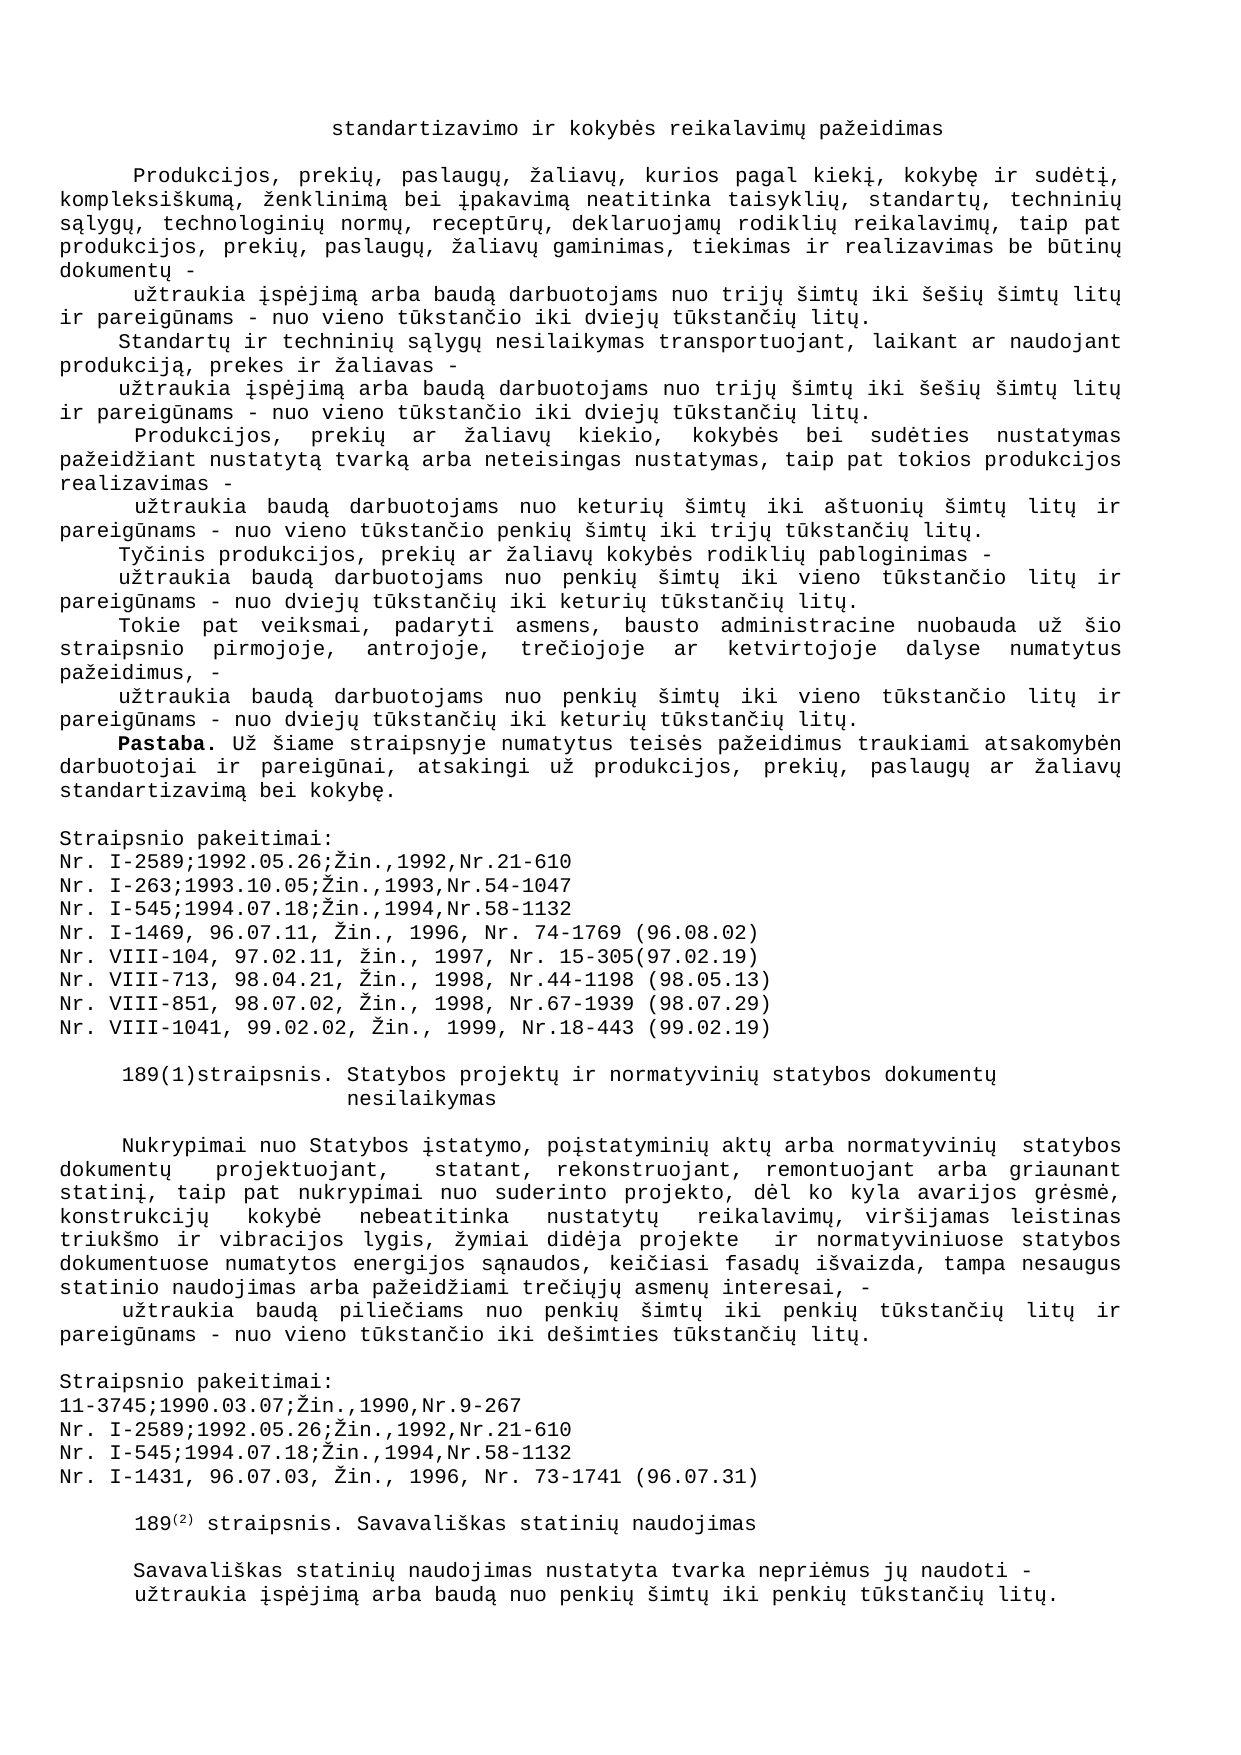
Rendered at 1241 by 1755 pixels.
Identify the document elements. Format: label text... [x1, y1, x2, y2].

text Tokie pat veiksmai, padaryti asmens, bausto administracine nuobauda už šio straipsnio pirmojoje, antrojoje, trečiojoje ar ketvirtojoje dalyse numatytus pažeidimus, - [59, 615, 1122, 686]
text 189(1)straipsnis. Statybos projektų ir normatyvinių statybos dokumentų [59, 1064, 1122, 1088]
text užtraukia baudą darbuotojams nuo keturių šimtų iki aštuonių šimtų litų ir pareigūnams - nuo vieno tūkstančio penkių šimtų iki trijų tūkstančių litų. [59, 496, 1122, 544]
text Nr. I-545;1994.07.18;Žin.,1994,Nr.58-1132 [59, 898, 1122, 922]
text Nr. I-545;1994.07.18;Žin.,1994,Nr.58-1132 [59, 1442, 1122, 1466]
text Pastaba. Už šiame straipsnyje numatytus teisės pažeidimus traukiami atsakomybėn darbuotojai ir pareigūnai, atsakingi už produkcijos, prekių, paslaugų ar žaliavų standartizavimą bei kokybę. [59, 733, 1122, 804]
text užtraukia baudą darbuotojams nuo penkių šimtų iki vieno tūkstančio litų ir pareigūnams - nuo dviejų tūkstančių iki keturių tūkstančių litų. [59, 686, 1122, 733]
text Nr. VIII-851, 98.07.02, Žin., 1998, Nr.67-1939 (98.07.29) [59, 993, 1122, 1017]
text Nr. VIII-104, 97.02.11, žin., 1997, Nr. 15-305(97.02.19) [59, 946, 1122, 969]
text užtraukia įspėjimą arba baudą darbuotojams nuo trijų šimtų iki šešių šimtų litų ir pareigūnams - nuo vieno tūkstančio iki dviejų tūkstančių litų. [59, 378, 1122, 426]
text Nr. I-1469, 96.07.11, Žin., 1996, Nr. 74-1769 (96.08.02) [59, 922, 1122, 946]
text 11-3745;1990.03.07;Žin.,1990,Nr.9-267 [59, 1395, 1122, 1419]
text užtraukia įspėjimą arba baudą darbuotojams nuo trijų šimtų iki šešių šimtų litų ir pareigūnams - nuo vieno tūkstančio iki dviejų tūkstančių litų. [59, 284, 1122, 331]
text Nr. VIII-1041, 99.02.02, Žin., 1999, Nr.18-443 (99.02.19) [59, 1017, 1122, 1040]
text 189(2) straipsnis. Savavališkas statinių naudojimas [59, 1513, 1122, 1537]
text Standartų ir techninių sąlygų nesilaikymas transportuojant, laikant ar naudojant produkciją, prekes ir žaliavas - [59, 331, 1122, 378]
text Straipsnio pakeitimai: [59, 1371, 1122, 1395]
text nesilaikymas [59, 1088, 1122, 1111]
text Nr. I-2589;1992.05.26;Žin.,1992,Nr.21-610 [59, 851, 1122, 875]
subtitle Produkcijos, prekių, paslaugų, žaliavų, kurios pagal kiekį, kokybę ir sudėtį, kompleksiškumą, ženklinimą bei įpakavimą neatitinka taisyklių, standartų, techninių sąlygų, technologinių normų, receptūrų, deklaruojamų rodiklių reikalavimų, taip pat produkcijos, prekių, paslaugų, žaliavų gaminimas, tiekimas ir realizavimas be būtinų dokumentų - [59, 165, 1122, 284]
text Nr. I-263;1993.10.05;Žin.,1993,Nr.54-1047 [59, 875, 1122, 898]
text užtraukia baudą darbuotojams nuo penkių šimtų iki vieno tūkstančio litų ir pareigūnams - nuo dviejų tūkstančių iki keturių tūkstančių litų. [59, 567, 1122, 615]
text Nr. VIII-713, 98.04.21, Žin., 1998, Nr.44-1198 (98.05.13) [59, 969, 1122, 993]
text užtraukia baudą piliečiams nuo penkių šimtų iki penkių tūkstančių litų ir pareigūnams - nuo vieno tūkstančio iki dešimties tūkstančių litų. [59, 1300, 1122, 1348]
text užtraukia įspėjimą arba baudą nuo penkių šimtų iki penkių tūkstančių litų. [59, 1584, 1122, 1608]
text Straipsnio pakeitimai: [59, 827, 1122, 851]
text Produkcijos, prekių ar žaliavų kiekio, kokybės bei sudėties nustatymas pažeidžiant nustatytą tvarką arba neteisingas nustatymas, taip pat tokios produkcijos realizavimas - [59, 426, 1122, 496]
text Tyčinis produkcijos, prekių ar žaliavų kokybės rodiklių pabloginimas - [59, 544, 1122, 567]
text Nukrypimai nuo Statybos įstatymo, poįstatyminių aktų arba normatyvinių statybos dokumentų projektuojant, statant, rekonstruojant, remontuojant arba griaunant statinį, taip pat nukrypimai nuo suderinto projekto, dėl ko kyla avarijos grėsmė, konstrukcijų kokybė nebeatitinka nustatytų reikalavimų, viršijamas leistinas triukšmo ir vibracijos lygis, žymiai didėja projekte ir normatyviniuose statybos dokumentuose numatytos energijos sąnaudos, keičiasi fasadų išvaizda, tampa nesaugus statinio naudojimas arba pažeidžiami trečiųjų asmenų interesai, - [59, 1135, 1122, 1300]
text standartizavimo ir kokybės reikalavimų pažeidimas [134, 118, 1122, 142]
text Savavališkas statinių naudojimas nustatyta tvarka nepriėmus jų naudoti - [59, 1561, 1122, 1584]
text Nr. I-1431, 96.07.03, Žin., 1996, Nr. 73-1741 (96.07.31) [59, 1466, 1122, 1489]
text Nr. I-2589;1992.05.26;Žin.,1992,Nr.21-610 [59, 1419, 1122, 1442]
